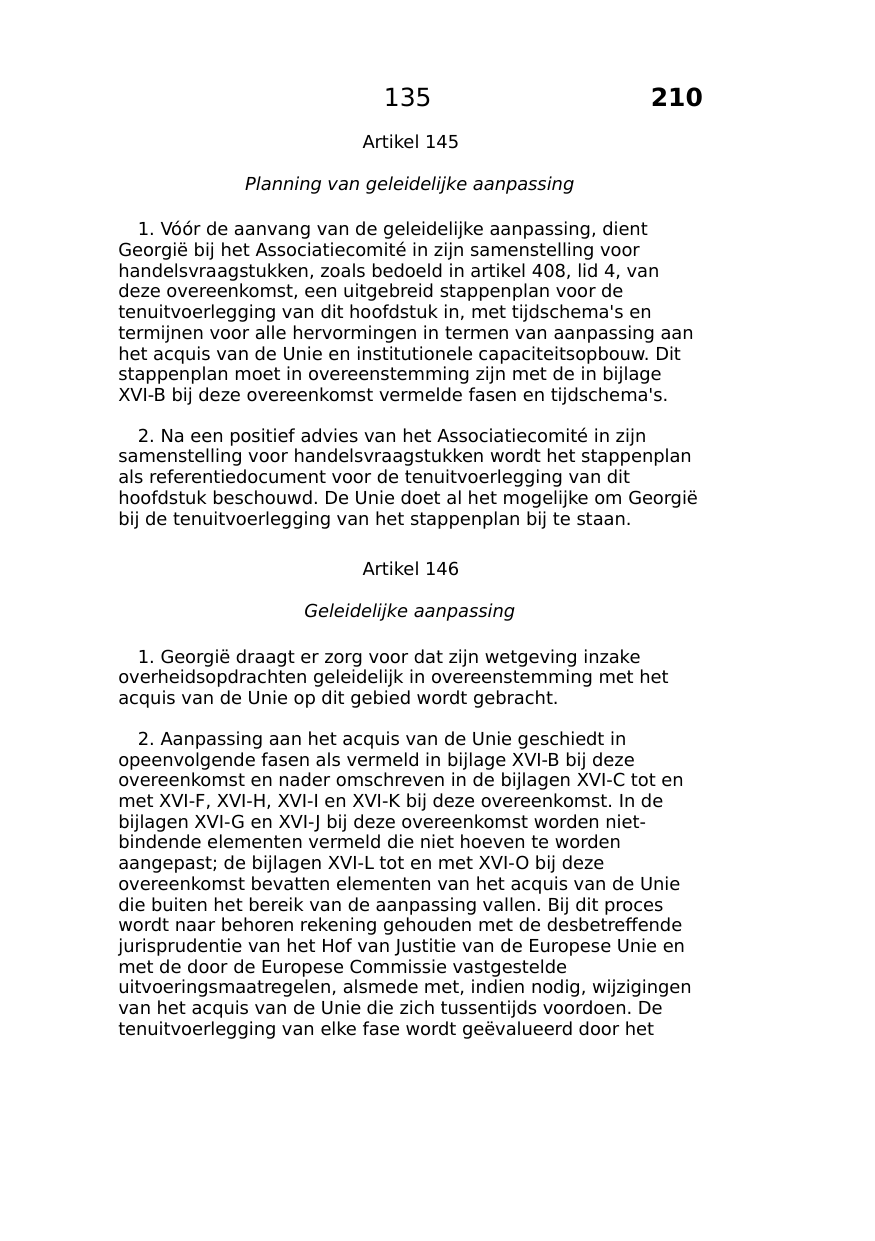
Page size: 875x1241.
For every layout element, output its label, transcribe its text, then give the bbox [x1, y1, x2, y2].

text 2. Na een positief advies van het Associatiecomité in zijn samenstelling voor handelsvraagstukken wordt het stappenplan als referentiedocument voor de tenuitvoerlegging van dit hoofdstuk beschouwd. De Unie doet al het mogelijke om Georgië bij de tenuitvoerlegging van het stappenplan bij te staan. [118, 426, 703, 529]
text 1. Georgië draagt er zorg voor dat zijn wetgeving inzake overheidsopdrachten geleidelijk in overeenstemming met het acquis van de Unie op dit gebied wordt gebracht. [118, 646, 703, 709]
text 2. Aanpassing aan het acquis van de Unie geschiedt in opeenvolgende fasen als vermeld in bijlage XVI-B bij deze overeenkomst en nader omschreven in de bijlagen XVI-C tot en met XVI-F, XVI-H, XVI-I en XVI-K bij deze overeenkomst. In de bijlagen XVI-G en XVI-J bij deze overeenkomst worden niet-bindende elementen vermeld die niet hoeven te worden aangepast; de bijlagen XVI-L tot en met XVI-O bij deze overeenkomst bevatten elementen van het acquis van de Unie die buiten het bereik van de aanpassing vallen. Bij dit proces wordt naar behoren rekening gehouden met de desbetreffende jurisprudentie van het Hof van Justitie van de Europese Unie en met de door de Europese Commissie vastgestelde uitvoeringsmaatregelen, alsmede met, indien nodig, wijzigingen van het acquis van de Unie die zich tussentijds voordoen. De tenuitvoerlegging van elke fase wordt geëvalueerd door het [118, 729, 703, 1039]
subtitle Artikel 146 Geleidelijke aanpassing [118, 559, 703, 621]
text 1. Vóór de aanvang van de geleidelijke aanpassing, dient Georgië bij het Associatiecomité in zijn samenstelling voor handelsvraagstukken, zoals bedoeld in artikel 408, lid 4, van deze overeenkomst, een uitgebreid stappenplan voor de tenuitvoerlegging van dit hoofdstuk in, met tijdschema's en termijnen voor alle hervormingen in termen van aanpassing aan het acquis van de Unie en institutionele capaciteitsopbouw. Dit stappenplan moet in overeenstemming zijn met de in bijlage XVI-B bij deze overeenkomst vermelde fasen en tijdschema's. [118, 219, 703, 406]
subtitle Artikel 145 Planning van geleidelijke aanpassing [118, 132, 703, 194]
